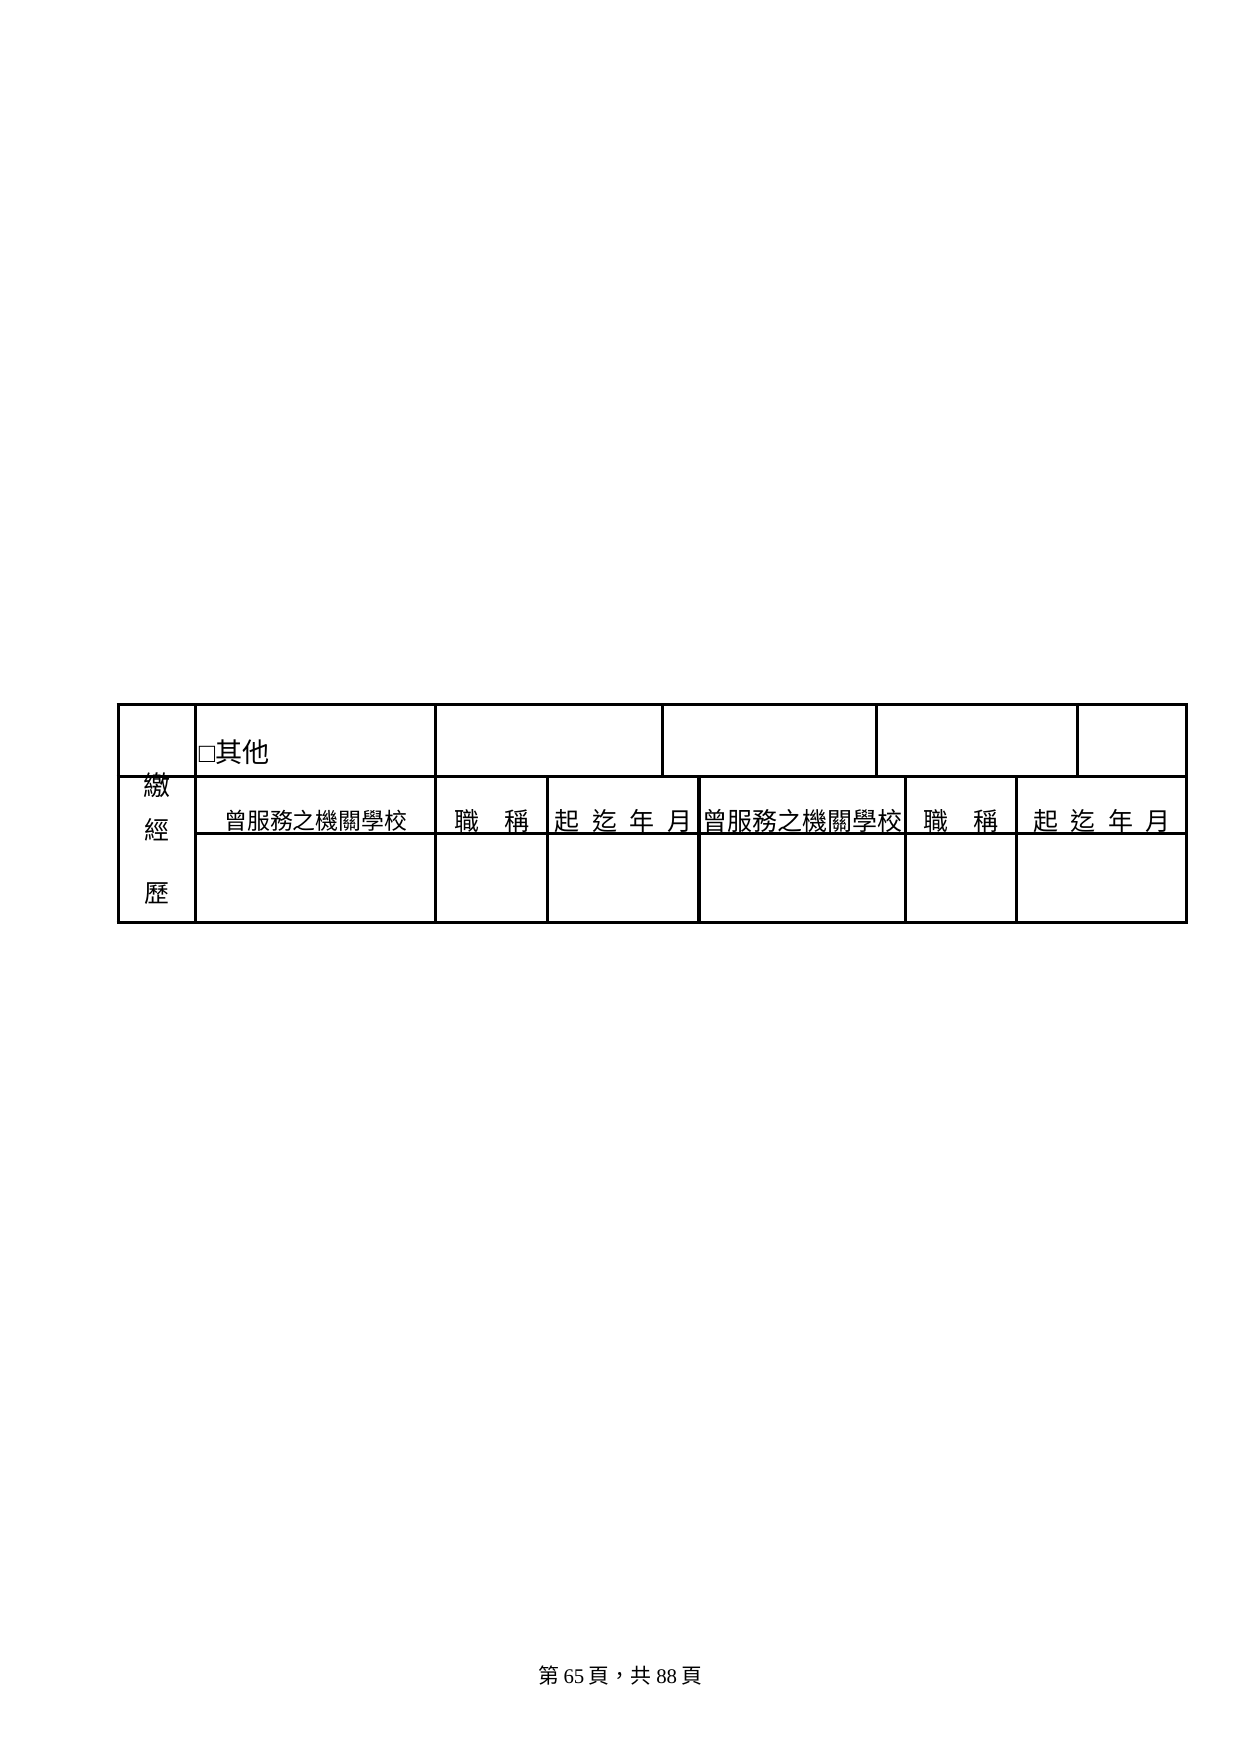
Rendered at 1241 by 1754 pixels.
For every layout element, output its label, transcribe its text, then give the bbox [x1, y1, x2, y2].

table_cell 應 繳 驗 證 件 [120, 706, 194, 775]
table_cell 職 稱 [437, 778, 546, 832]
table_cell [907, 835, 1015, 921]
table_cell 曾服務之機關學校 [197, 778, 434, 832]
table_cell [701, 835, 904, 921]
table_cell [624, 706, 661, 775]
table_cell [437, 706, 624, 775]
table_cell 起 迄 年 月 [1018, 778, 1185, 832]
table_cell [664, 706, 875, 775]
table_cell 曾服務之機關學校 [701, 778, 904, 832]
table_cell [549, 835, 697, 921]
table_cell □其他 [197, 706, 434, 775]
table_cell [1079, 706, 1185, 775]
table_cell 起 迄 年 月 [549, 778, 697, 832]
table_cell 經 歷 [120, 778, 194, 921]
table_cell 職 稱 [907, 778, 1015, 832]
table_cell [197, 835, 434, 921]
table_cell [1018, 835, 1185, 921]
table_cell [437, 835, 546, 921]
table_cell [878, 706, 1076, 775]
